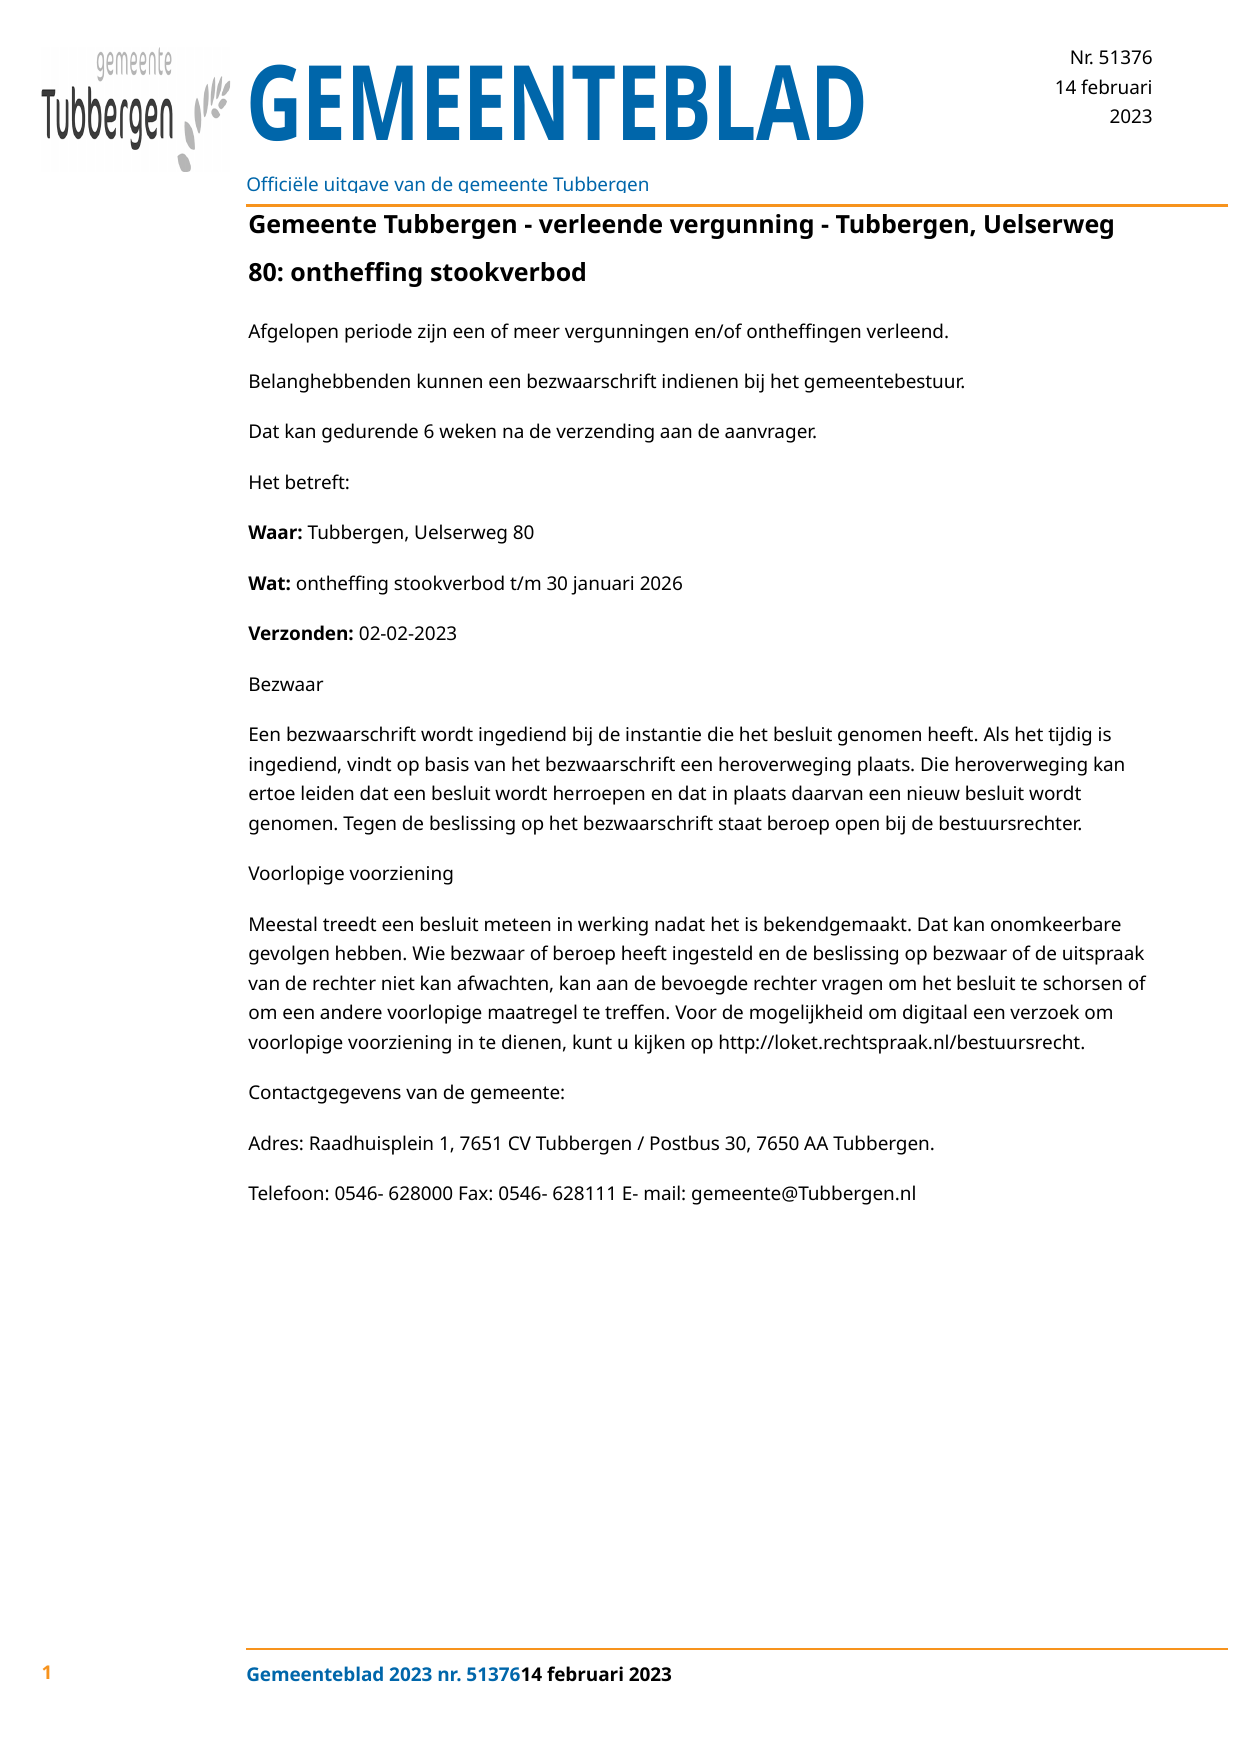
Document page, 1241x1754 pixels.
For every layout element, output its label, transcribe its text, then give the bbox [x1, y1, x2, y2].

text Belanghebbenden kunnen een bezwaarschrift indienen bij het gemeentebestuur. [248, 368, 1152, 394]
text Telefoon: 0546- 628000 Fax: 0546- 628111 E- mail: gemeente@Tubbergen.nl [248, 1180, 1152, 1206]
text Dat kan gedurende 6 weken na de verzending aan de aanvrager. [248, 419, 1152, 444]
text Bezwaar [248, 671, 1152, 697]
text Afgelopen periode zijn een of meer vergunningen en/of ontheffingen verleend. [248, 318, 1152, 344]
text Een bezwaarschrift wordt ingediend bij de instantie die het besluit genomen heeft. Als het tijdig is ingediend, vindt op basis van het bezwaarschrift een heroverweging plaats. Die heroverweging kan ertoe leiden dat een besluit wordt herroepen en dat in plaats daarvan een nieuw besluit wordt genomen. Tegen de beslissing op het bezwaarschrift staat beroep open bij de bestuursrechter. [248, 721, 1152, 836]
text Gemeente Tubbergen - verleende vergunning - Tubbergen, Uelserweg 80: ontheffing stookverbod [248, 207, 1152, 288]
text Wat: ontheffing stookverbod t/m 30 januari 2026 [248, 570, 1152, 596]
picture [41, 47, 231, 172]
text Contactgegevens van de gemeente: [248, 1079, 1152, 1105]
text Verzonden: 02-02-2023 [248, 620, 1152, 646]
text Adres: Raadhuisplein 1, 7651 CV Tubbergen / Postbus 30, 7650 AA Tubbergen. [248, 1130, 1152, 1156]
text Voorlopige voorziening [248, 860, 1152, 886]
text Meestal treedt een besluit meteen in werking nadat het is bekendgemaakt. Dat kan onomkeerbare gevolgen hebben. Wie bezwaar of beroep heeft ingesteld en de beslissing op bezwaar of de uitspraak van de rechter niet kan afwachten, kan aan de bevoegde rechter vragen om het besluit te schorsen of om een andere voorlopige maatregel te treffen. Voor de mogelijkheid om digitaal een verzoek om voorlopige voorziening in te dienen, kunt u kijken op http://loket.rechtspraak.nl/bestuursrecht. [248, 911, 1152, 1055]
text Waar: Tubbergen, Uelserweg 80 [248, 519, 1152, 545]
text Het betreft: [248, 469, 1152, 495]
